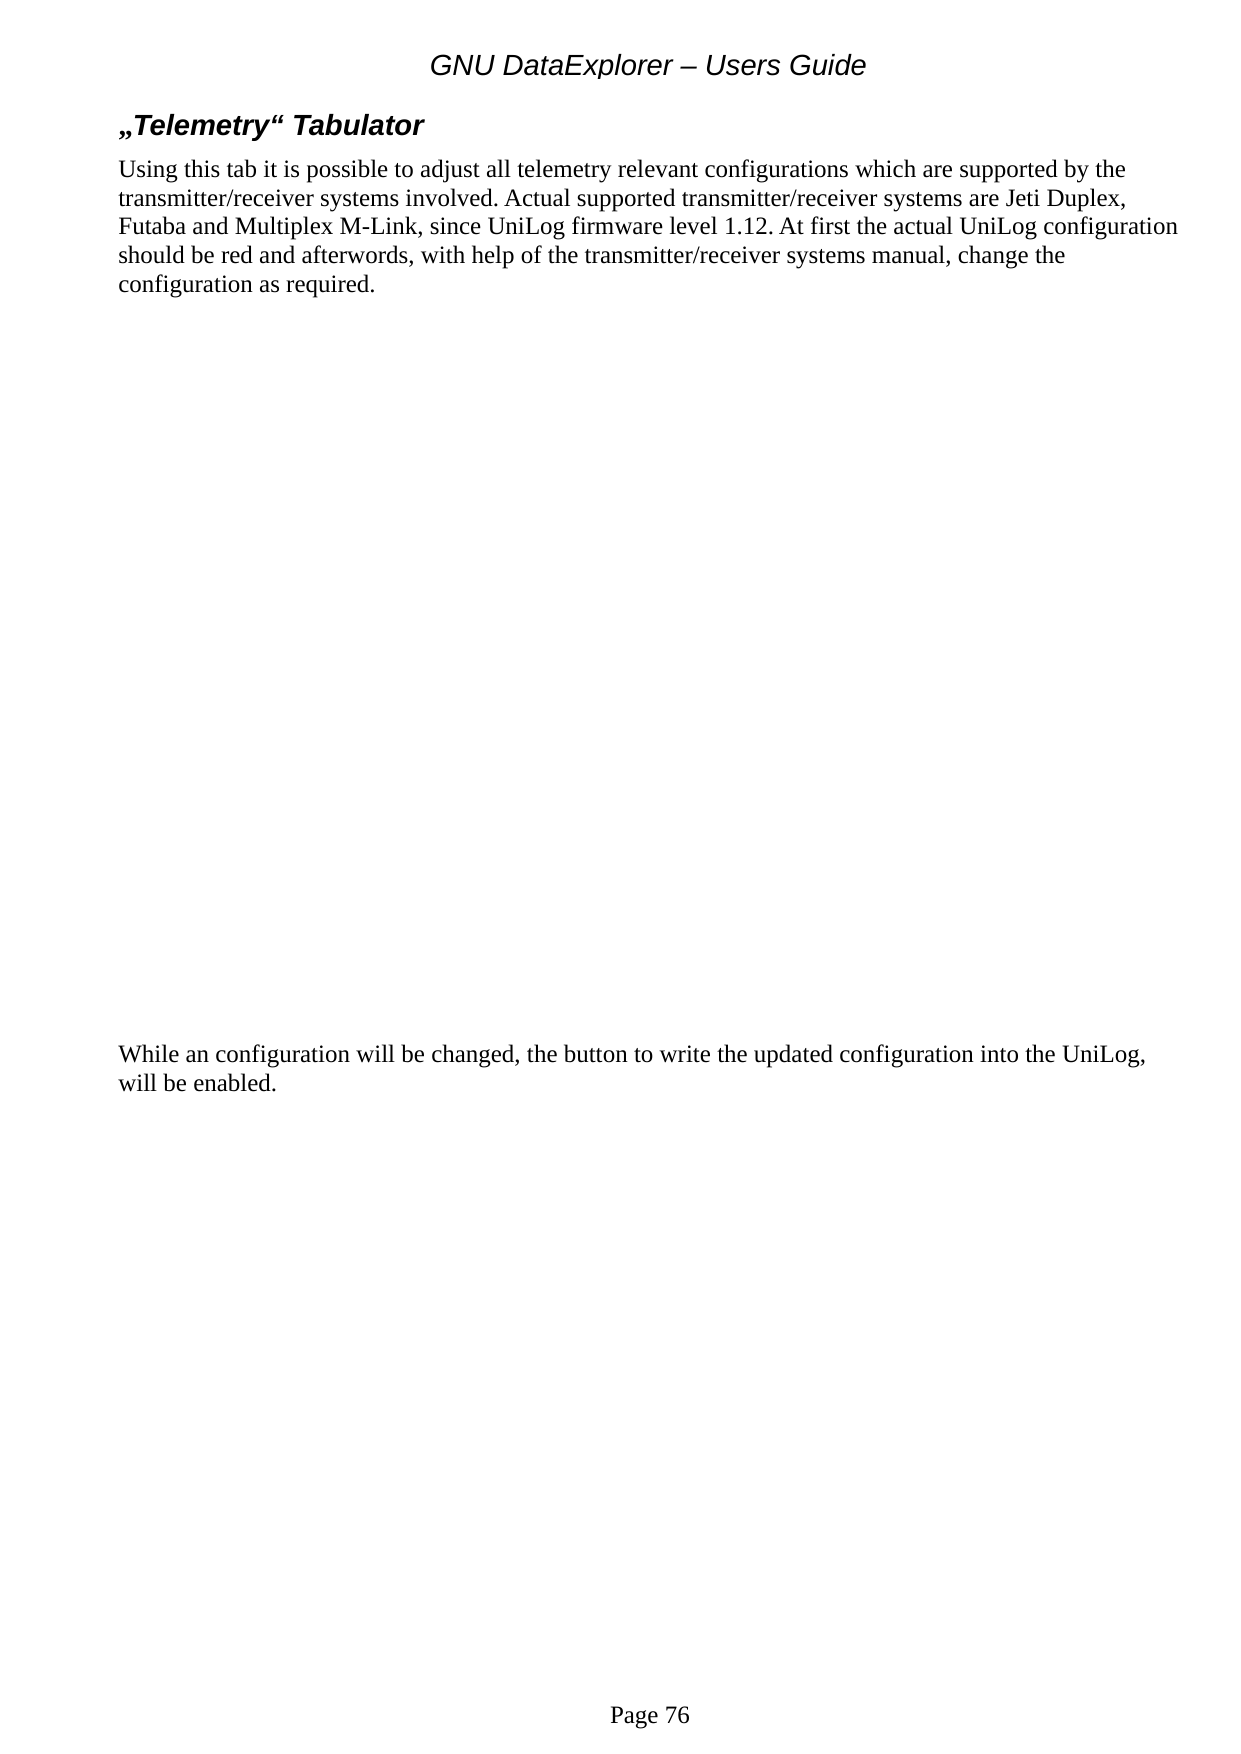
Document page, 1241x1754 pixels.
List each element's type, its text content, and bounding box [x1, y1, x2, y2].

subtitle „Telemetry“ Tabulator [118, 108, 1181, 141]
text Using this tab it is possible to adjust all telemetry relevant configurations which are supported by the transmitter/receiver systems involved. Actual supported transmitter/receiver systems are Jeti Duplex, Futaba and Multiplex M-Link, since UniLog firmware level 1.12. At first the actual UniLog configuration should be red and afterwords, with help of the transmitter/receiver systems manual, change the configuration as required. [118, 154, 1181, 298]
text While an configuration will be changed, the button to write the updated configuration into the UniLog, will be enabled. [118, 1039, 1181, 1097]
